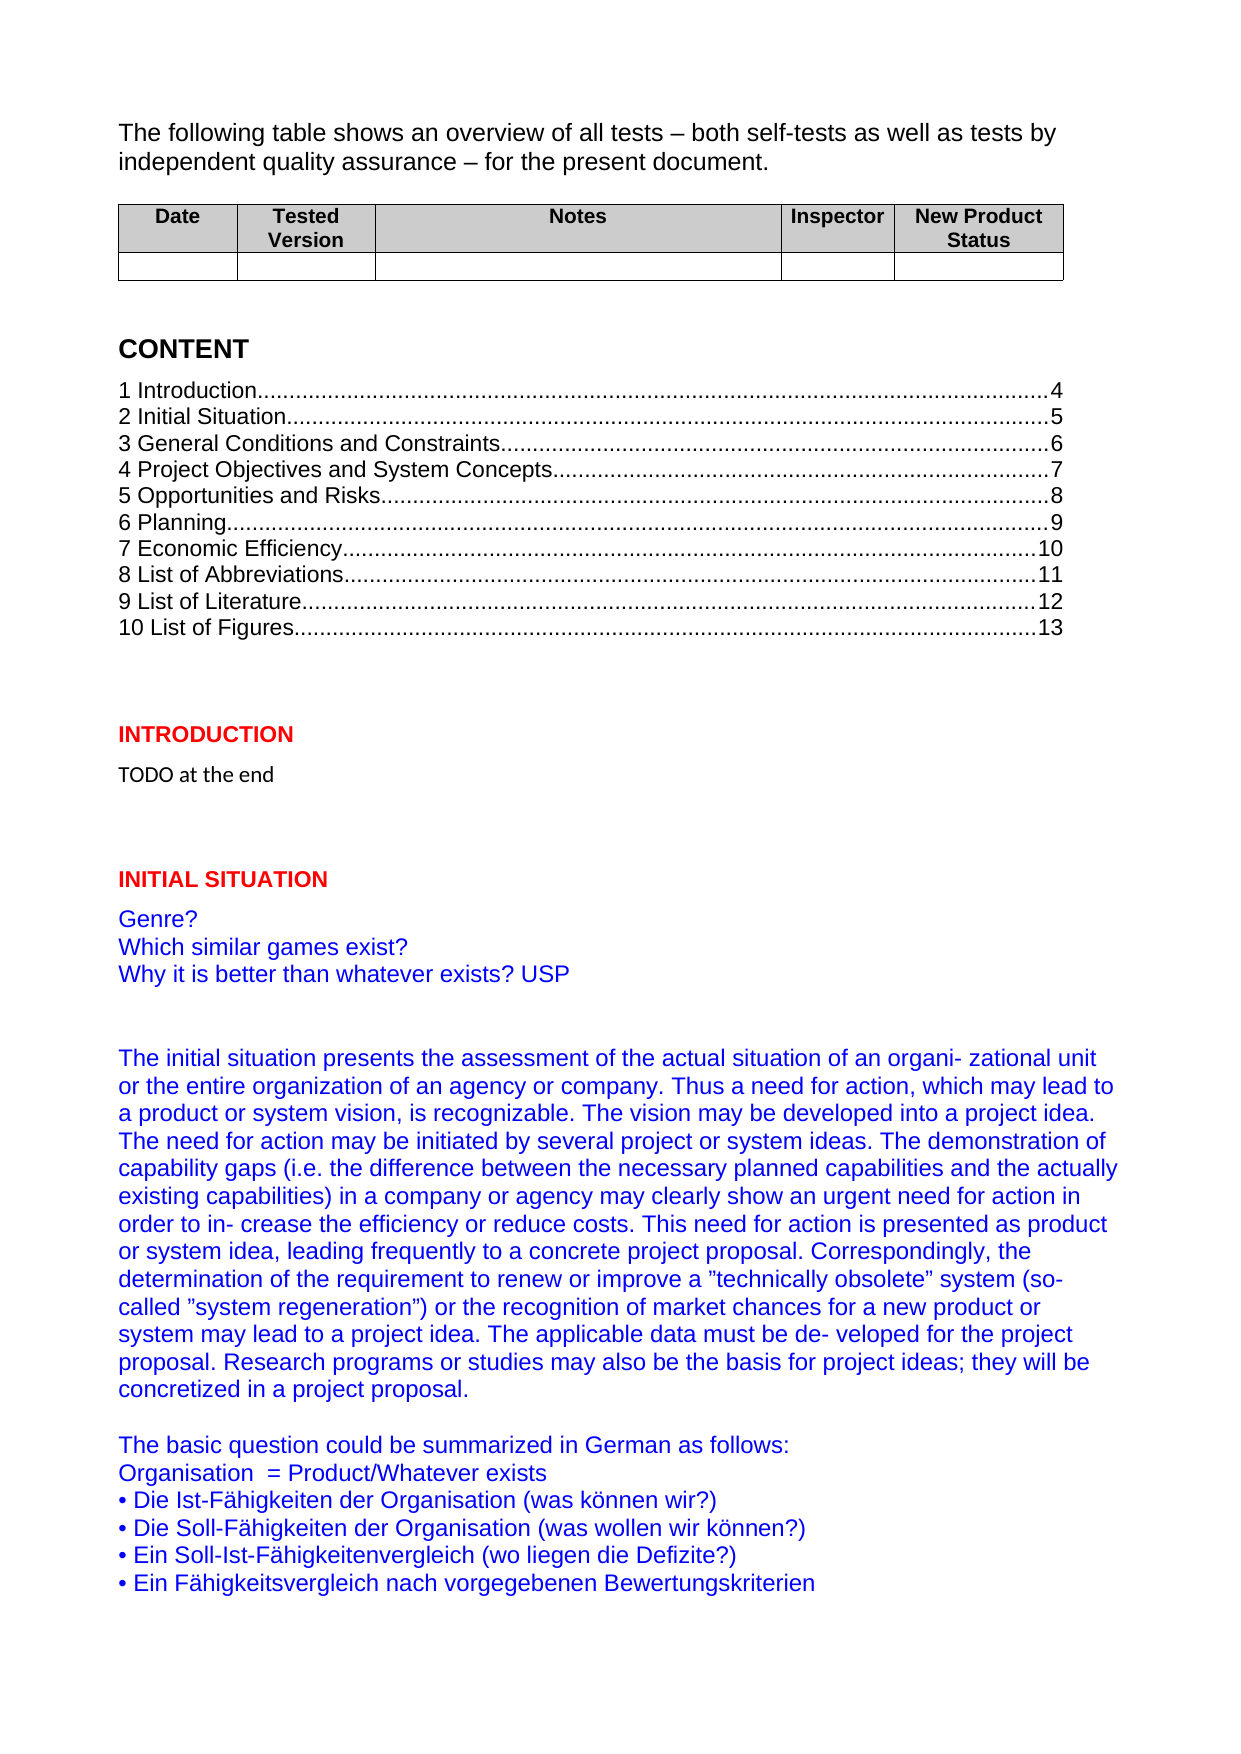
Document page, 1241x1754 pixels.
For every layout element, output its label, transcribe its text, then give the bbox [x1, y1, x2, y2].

text 7 Economic Efficiency 10 [118, 535, 1122, 561]
text • Ein Soll-Ist-Fähigkeitenvergleich (wo liegen die Defizite?) [118, 1541, 1122, 1569]
text • Die Ist-Fähigkeiten der Organisation (was können wir?) [118, 1486, 1122, 1514]
table_cell [119, 253, 237, 280]
table_cell [238, 253, 375, 280]
text The initial situation presents the assessment of the actual situation of an organi- zational unit or the entire organization of an agency or company. Thus a need for action, which may lead to a product or system vision, is recognizable. The vision may be developed into a project idea. The need for action may be initiated by several project or system ideas. The demonstration of capability gaps (i.e. the difference between the necessary planned capabilities and the actually existing capabilities) in a company or agency may clearly show an urgent need for action in order to in- crease the efficiency or reduce costs. This need for action is presented as product or system idea, leading frequently to a concrete project proposal. Correspondingly, the determination of the requirement to renew or improve a ”technically obsolete” system (so-called ”system regeneration”) or the recognition of market chances for a new product or system may lead to a project idea. The applicable data must be de- veloped for the project proposal. Research programs or studies may also be the basis for project ideas; they will be concretized in a project proposal. [118, 1044, 1122, 1403]
text 6 Planning 9 [118, 508, 1122, 535]
text Initial Situation [118, 866, 1122, 893]
text Why it is better than whatever exists? USP [118, 960, 1122, 988]
text Genre? Which similar games exist? [118, 905, 1122, 960]
table_header Inspector [782, 205, 894, 252]
text • Die Soll-Fähigkeiten der Organisation (was wollen wir können?) [118, 1514, 1122, 1541]
table_header Tested Version [238, 205, 375, 252]
table_header Notes [376, 205, 781, 252]
text 4 Project Objectives and System Concepts 7 [118, 456, 1122, 482]
table_cell [782, 253, 894, 280]
text 1 Introduction 4 [118, 377, 1122, 403]
text Content [118, 333, 1122, 364]
table_header New Product Status [895, 205, 1063, 252]
text The following table shows an overview of all tests – both self-tests as well as tests by independent quality assurance – for the present document. [118, 118, 1122, 176]
text 8 List of Abbreviations 11 [118, 561, 1122, 588]
text 3 General Conditions and Constraints 6 [118, 429, 1122, 456]
text • Ein Fähigkeitsvergleich nach vorgegebenen Bewertungskriterien [118, 1569, 1122, 1596]
text 5 Opportunities and Risks 8 [118, 482, 1122, 508]
text TODO at the end [118, 760, 1122, 788]
text Organisation = Product/Whatever exists [118, 1458, 1122, 1486]
text 10 List of Figures 13 [118, 614, 1122, 640]
table_cell [895, 253, 1063, 280]
text 9 List of Literature 12 [118, 588, 1122, 614]
text Introduction [118, 721, 1122, 748]
table_header Date [119, 205, 237, 252]
table_cell [376, 253, 781, 280]
text 2 Initial Situation 5 [118, 403, 1122, 429]
text The basic question could be summarized in German as follows: [118, 1431, 1122, 1458]
